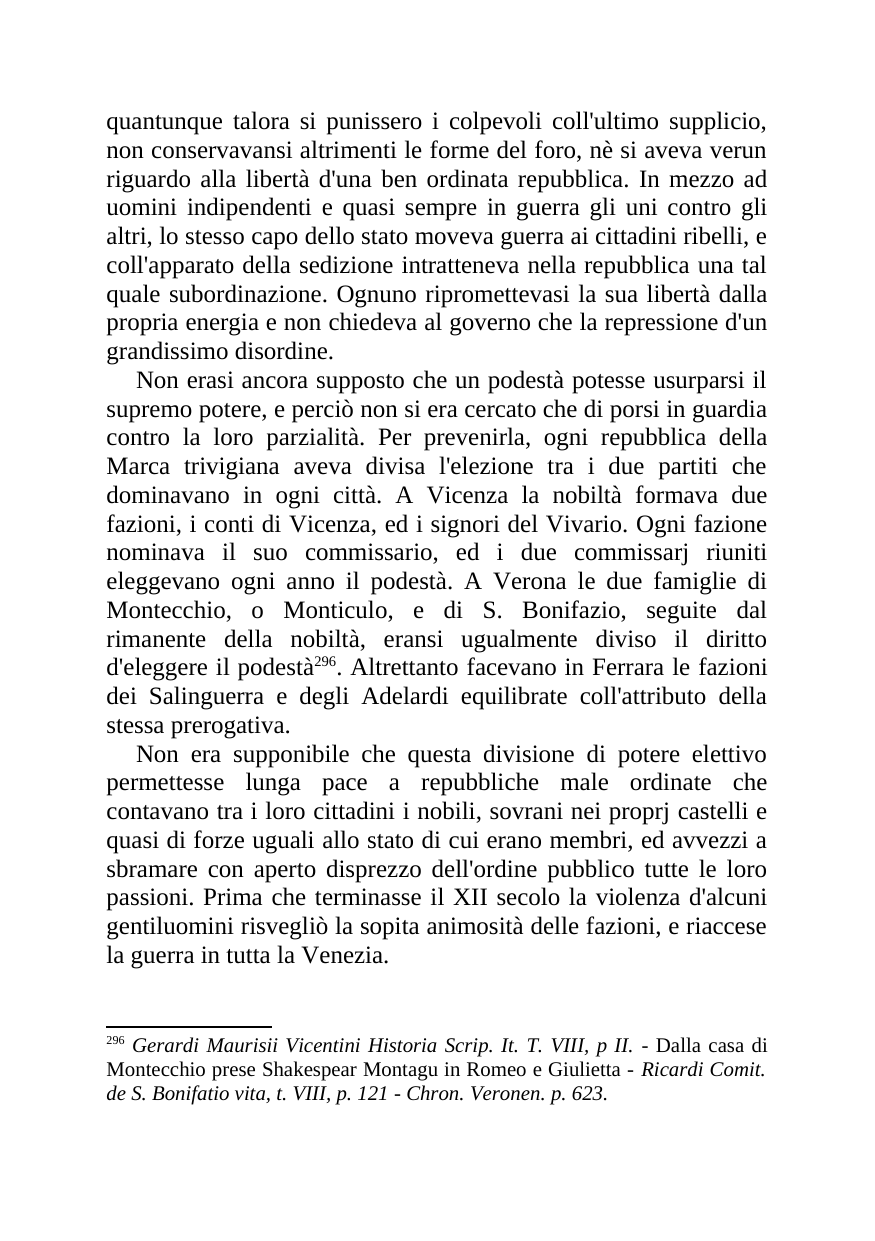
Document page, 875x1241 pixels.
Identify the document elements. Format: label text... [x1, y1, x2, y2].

text Non erasi ancora supposto che un podestà potesse usurparsi il supremo potere, e perciò non si era cercato che di porsi in guardia contro la loro parzialità. Per prevenirla, ogni repubblica della Marca trivigiana aveva divisa l'elezione tra i due partiti che dominavano in ogni città. A Vicenza la nobiltà formava due fazioni, i conti di Vicenza, ed i signori del Vivario. Ogni fazione nominava il suo commissario, ed i due commissarj riuniti eleggevano ogni anno il podestà. A Verona le due famiglie di Montecchio, o Monticulo, e di S. Bonifazio, seguite dal rimanente della nobiltà, eransi ugualmente diviso il diritto d'eleggere il podestà. Altrettanto facevano in Ferrara le fazioni dei Salinguerra e degli Adelardi equilibrate coll'attributo della stessa prerogativa. [106, 365, 768, 739]
text quantunque talora si punissero i colpevoli coll'ultimo supplicio, non conservavansi altrimenti le forme del foro, nè si aveva verun riguardo alla libertà d'una ben ordinata repubblica. In mezzo ad uomini indipendenti e quasi sempre in guerra gli uni contro gli altri, lo stesso capo dello stato moveva guerra ai cittadini ribelli, e coll'apparato della sedizione intratteneva nella repubblica una tal quale subordinazione. Ognuno ripromettevasi la sua libertà dalla propria energia e non chiedeva al governo che la repressione d'un grandissimo disordine. [106, 106, 768, 365]
text Gerardi Maurisii Vicentini Historia Scrip. It. T. VIII, p II. - Dalla casa di Montecchio prese Shakespear Montagu in Romeo e Giulietta - Ricardi Comit. de S. Bonifatio vita, t. VIII, p. 121 - Chron. Veronen. p. 623. [106, 1033, 768, 1105]
text Non era supponibile che questa divisione di potere elettivo permettesse lunga pace a repubbliche male ordinate che contavano tra i loro cittadini i nobili, sovrani nei proprj castelli e quasi di forze uguali allo stato di cui erano membri, ed avvezzi a sbramare con aperto disprezzo dell'ordine pubblico tutte le loro passioni. Prima che terminasse il XII secolo la violenza d'alcuni gentiluomini risvegliò la sopita animosità delle fazioni, e riaccese la guerra in tutta la Venezia. [106, 739, 768, 969]
